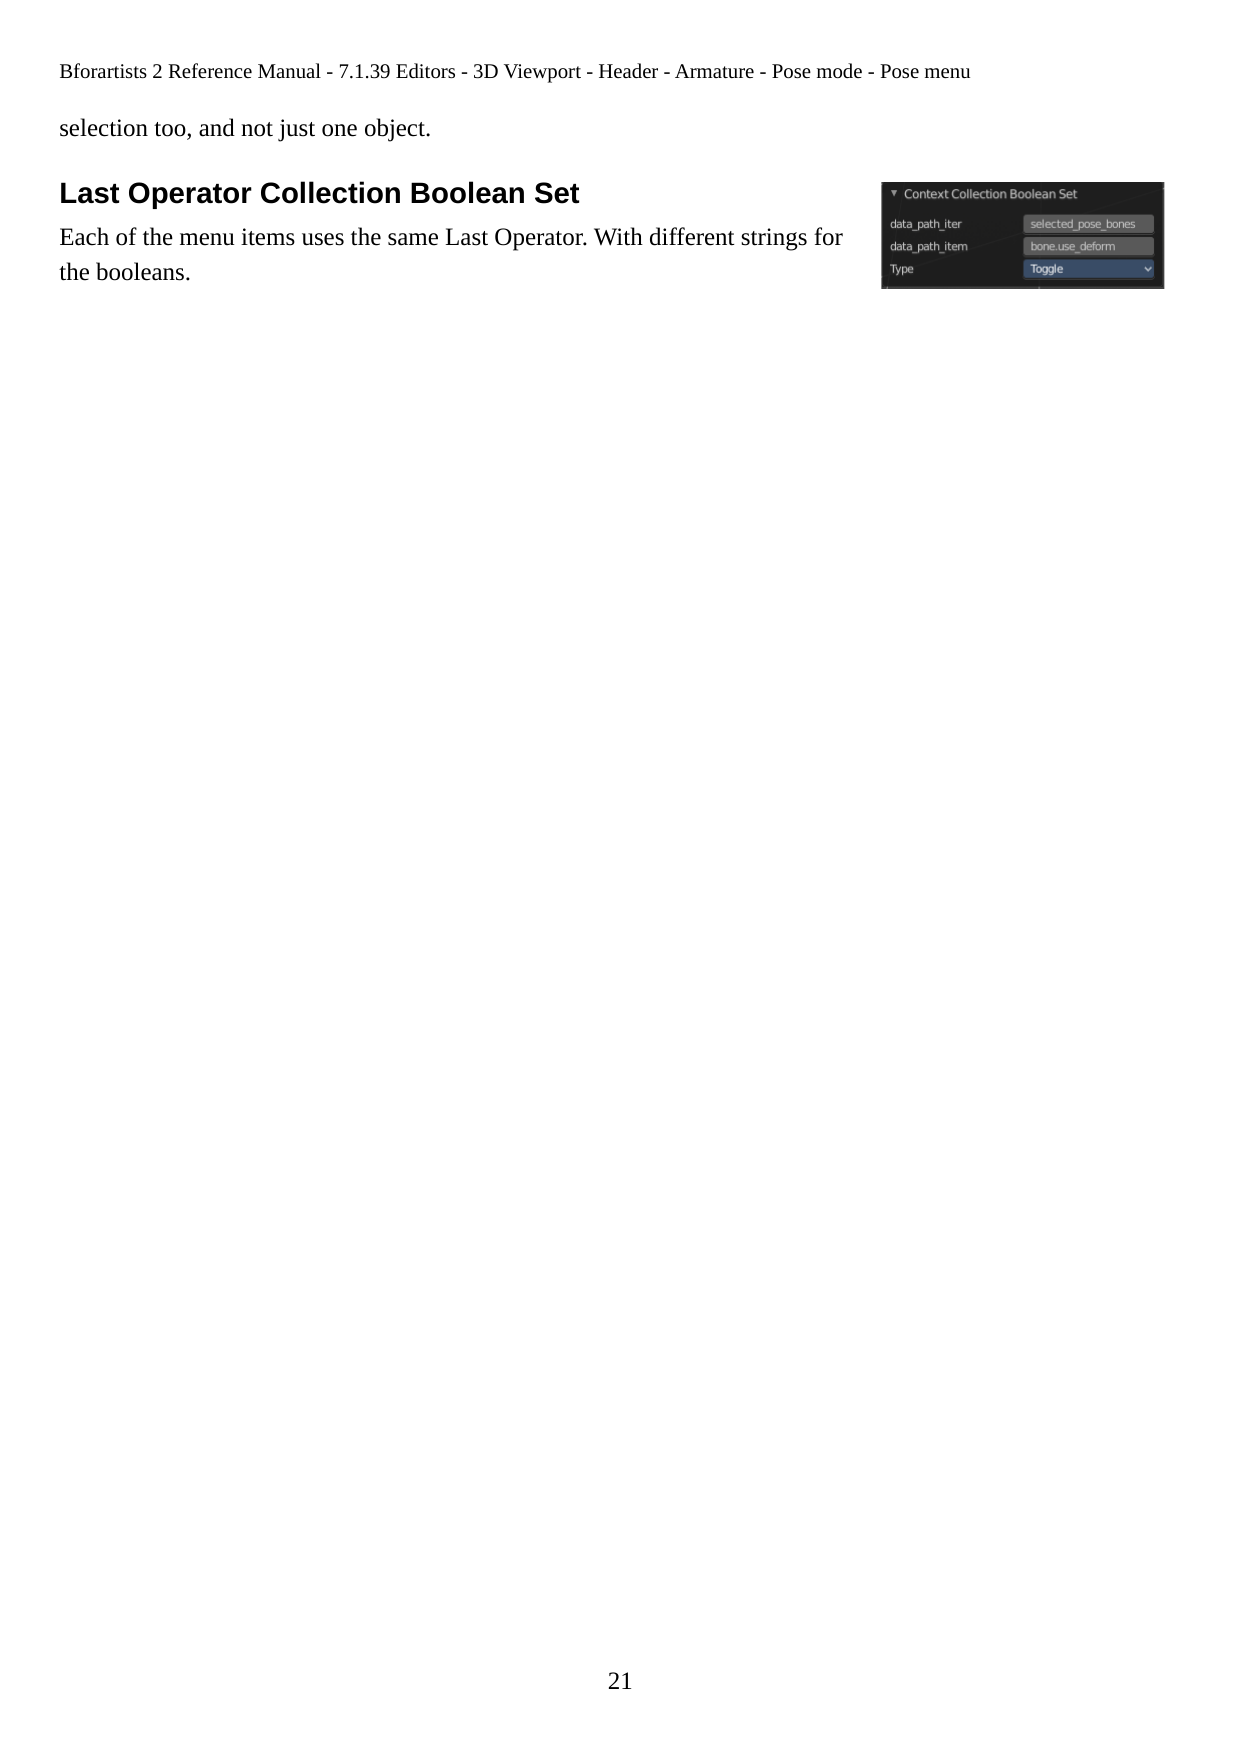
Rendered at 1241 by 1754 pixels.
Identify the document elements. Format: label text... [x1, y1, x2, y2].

text Each of the menu items uses the same Last Operator. With different strings for the booleans. [59, 222, 881, 286]
subtitle Last Operator Collection Boolean Set [59, 176, 1181, 210]
picture [881, 182, 1165, 289]
text selection too, and not just one object. [59, 113, 1181, 141]
